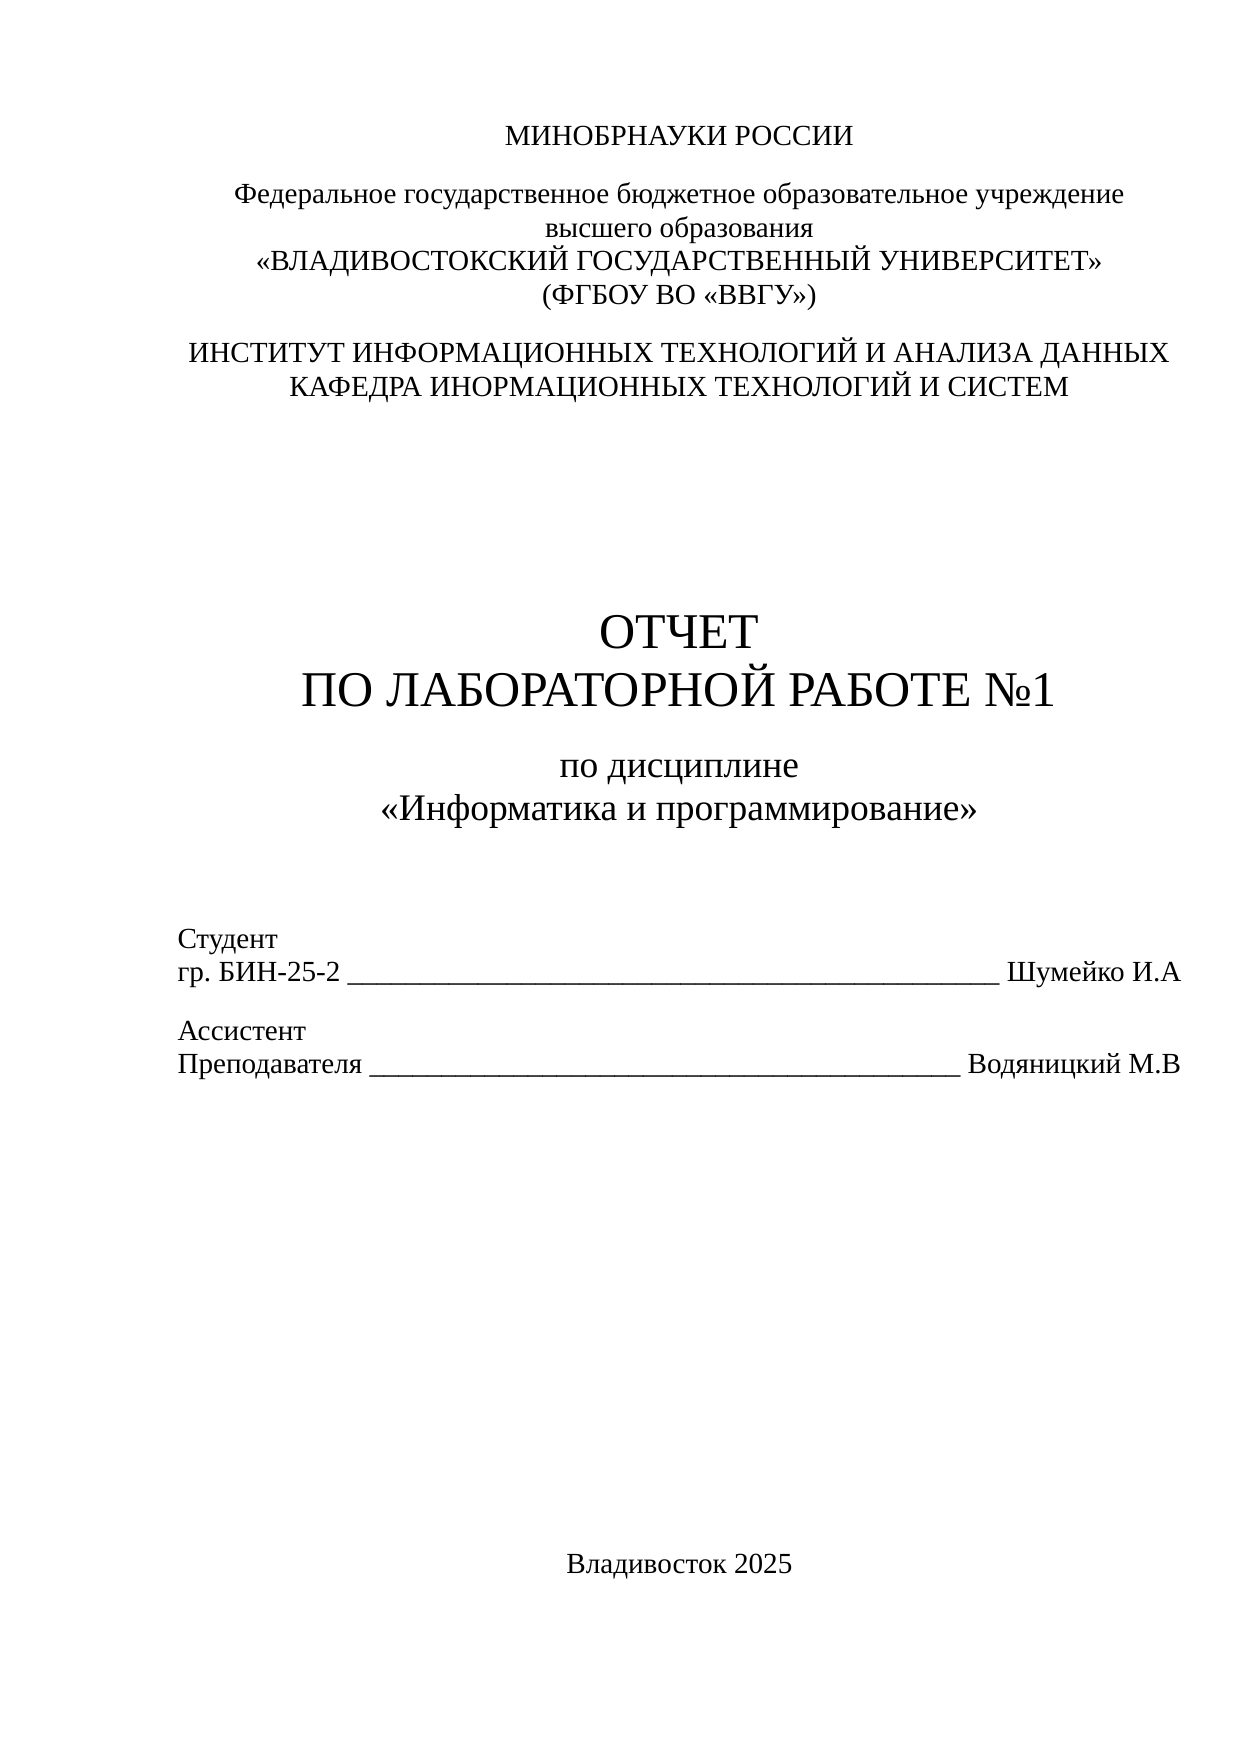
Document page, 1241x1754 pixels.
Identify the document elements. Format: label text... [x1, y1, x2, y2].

text Студент гр. БИН-25-2 Шумейко И.А [177, 921, 1181, 988]
text по дисциплине «Информатика и программирование» [177, 742, 1181, 828]
text Владивосток 2025 [177, 1547, 1181, 1580]
text ИНСТИТУТ ИНФОРМАЦИОННЫХ ТЕХНОЛОГИЙ И АНАЛИЗА ДАННЫХ КАФЕДРА ИНОРМАЦИОННЫХ ТЕХНОЛОГИЙ И СИСТЕМ [177, 335, 1181, 402]
text МИНОБРНАУКИ РОССИИ [177, 118, 1181, 152]
text Федеральное государственное бюджетное образовательное учреждение высшего образования «ВЛАДИВОСТОКСКИЙ ГОСУДАРСТВЕННЫЙ УНИВЕРСИТЕТ» (ФГБОУ ВО «ВВГУ») [177, 176, 1181, 311]
text ОТЧЕТ ПО ЛАБОРАТОРНОЙ РАБОТЕ №1 [177, 602, 1181, 717]
text Ассистент Преподавателя Водяницкий М.В [177, 1013, 1181, 1113]
